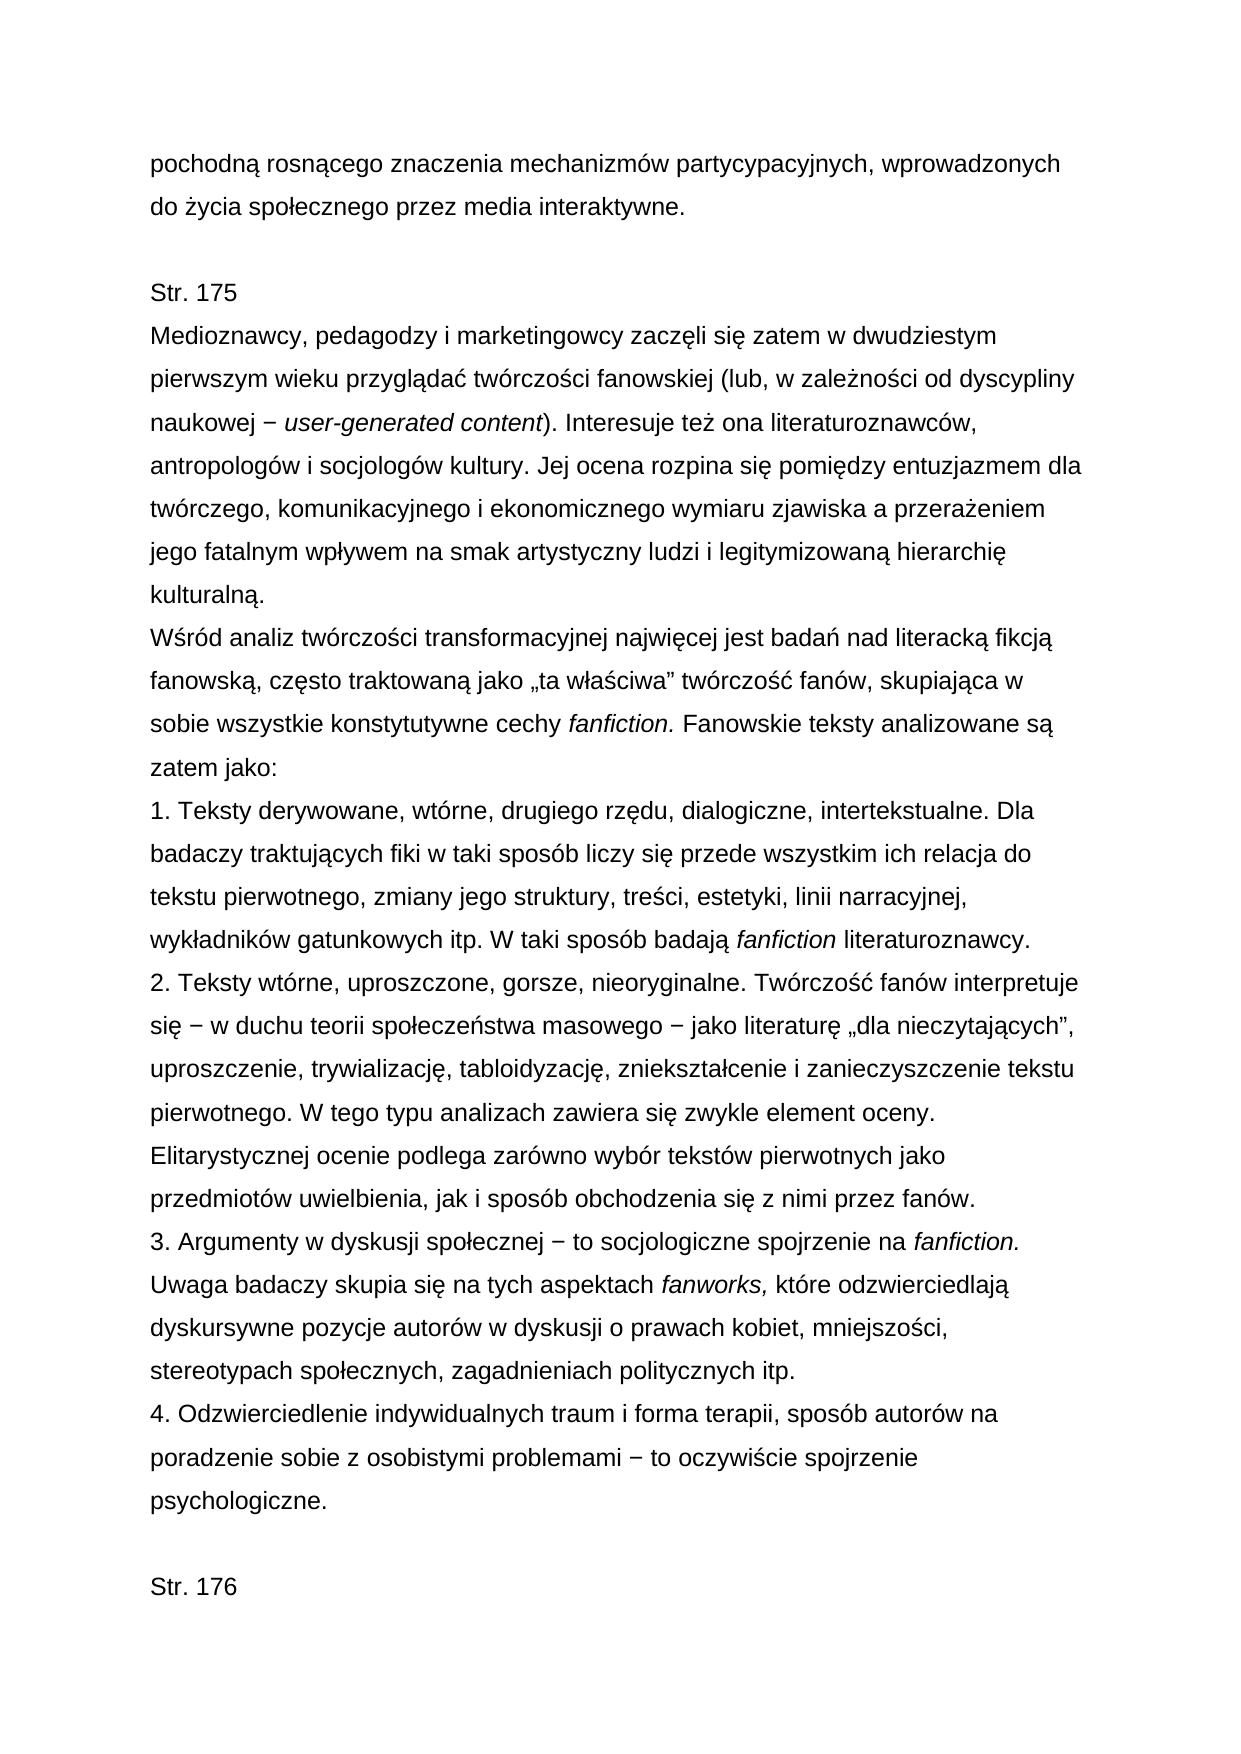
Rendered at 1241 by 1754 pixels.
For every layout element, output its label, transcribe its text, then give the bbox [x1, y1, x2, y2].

text 3. Argumenty w dyskusji społecznej − to socjologiczne spojrzenie na fanfiction. Uwaga badaczy skupia się na tych aspektach fanworks, które odzwierciedlają dyskursywne pozycje autorów w dyskusji o prawach kobiet, mniejszości, stereotypach społecznych, zagadnieniach politycznych itp. [150, 1227, 1090, 1385]
text Str. 176 [150, 1572, 1090, 1601]
text Medioznawcy, pedagodzy i marketingowcy zaczęli się zatem w dwudziestym pierwszym wieku przyglądać twórczości fanowskiej (lub, w zależności od dyscypliny naukowej − user-generated content). Interesuje też ona literaturoznawców, antropologów i socjologów kultury. Jej ocena rozpina się pomiędzy entuzjazmem dla twórczego, komunikacyjnego i ekonomicznego wymiaru zjawiska a przerażeniem jego fatalnym wpływem na smak artystyczny ludzi i legitymizowaną hierarchię kulturalną. [150, 321, 1090, 609]
text Str. 175 [150, 278, 1090, 307]
text Wśród analiz twórczości transformacyjnej najwięcej jest badań nad literacką fikcją fanowską, często traktowaną jako „ta właściwa” twórczość fanów, skupiająca w sobie wszystkie konstytutywne cechy fanfiction. Fanowskie teksty analizowane są zatem jako: [150, 623, 1090, 781]
text pochodną rosnącego znaczenia mechanizmów partycypacyjnych, wprowadzonych do życia społecznego przez media interaktywne. [150, 149, 1090, 221]
text 2. Teksty wtórne, uproszczone, gorsze, nieoryginalne. Twórczość fanów interpretuje się − w duchu teorii społeczeństwa masowego − jako literaturę „dla nieczytających”, uproszczenie, trywializację, tabloidyzację, zniekształcenie i zanieczyszczenie tekstu pierwotnego. W tego typu analizach zawiera się zwykle element oceny. Elitarystycznej ocenie podlega zarówno wybór tekstów pierwotnych jako przedmiotów uwielbienia, jak i sposób obchodzenia się z nimi przez fanów. [150, 968, 1090, 1213]
text 1. Teksty derywowane, wtórne, drugiego rzędu, dialogiczne, intertekstualne. Dla badaczy traktujących fiki w taki sposób liczy się przede wszystkim ich relacja do tekstu pierwotnego, zmiany jego struktury, treści, estetyki, linii narracyjnej, wykładników gatunkowych itp. W taki sposób badają fanfiction literaturoznawcy. [150, 796, 1090, 954]
text 4. Odzwierciedlenie indywidualnych traum i forma terapii, sposób autorów na poradzenie sobie z osobistymi problemami − to oczywiście spojrzenie psychologiczne. [150, 1399, 1090, 1514]
